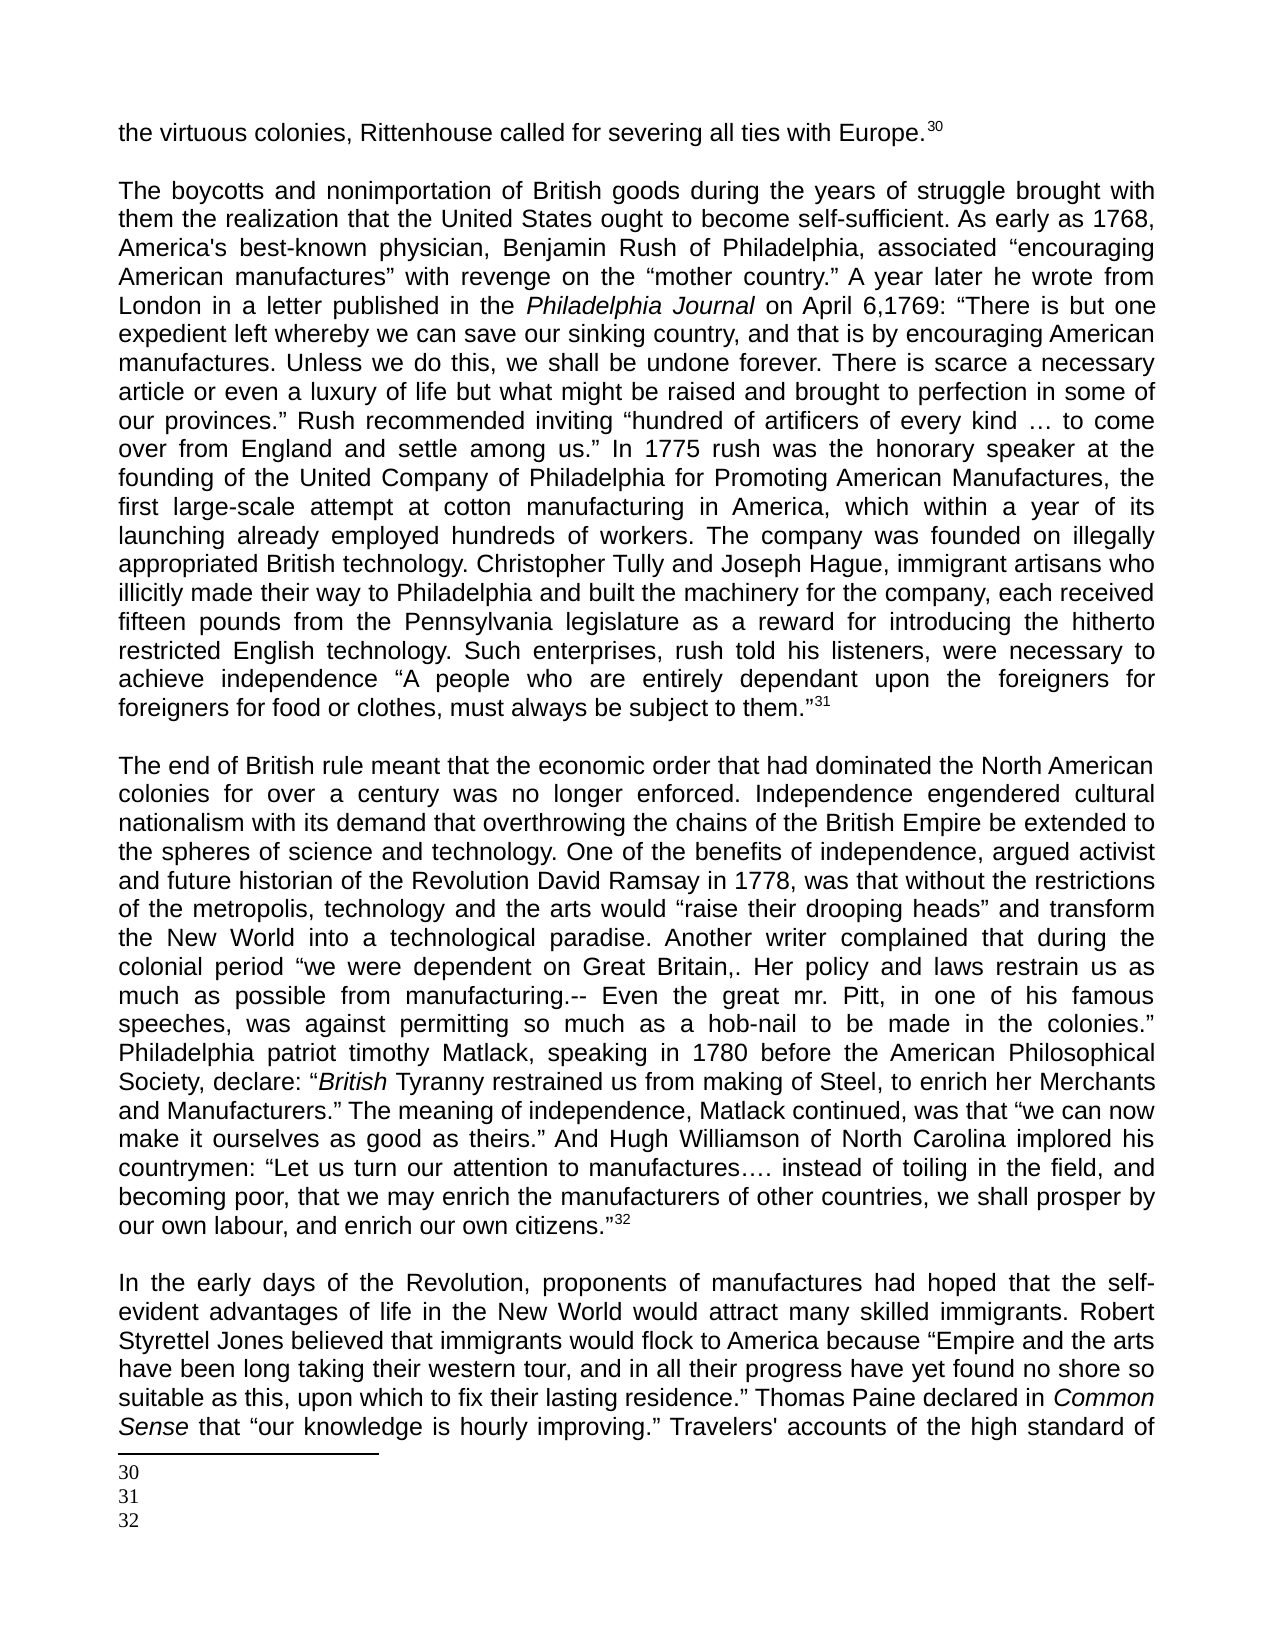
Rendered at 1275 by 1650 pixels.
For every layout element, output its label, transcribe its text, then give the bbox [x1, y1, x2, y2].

text The end of British rule meant that the economic order that had dominated the North American colonies for over a century was no longer enforced. Independence engendered cultural nationalism with its demand that overthrowing the chains of the British Empire be extended to the spheres of science and technology. One of the benefits of independence, argued activist and future historian of the Revolution David Ramsay in 1778, was that without the restrictions of the metropolis, technology and the arts would “raise their drooping heads” and transform the New World into a technological paradise. Another writer complained that during the colonial period “we were dependent on Great Britain,. Her policy and laws restrain us as much as possible from manufacturing.-- Even the great mr. Pitt, in one of his famous speeches, was against permitting so much as a hob-nail to be made in the colonies.” Philadelphia patriot timothy Matlack, speaking in 1780 before the American Philosophical Society, declare: “British Tyranny restrained us from making of Steel, to enrich her Merchants and Manufacturers.” The meaning of independence, Matlack continued, was that “we can now make it ourselves as good as theirs.” And Hugh Williamson of North Carolina implored his countrymen: “Let us turn our attention to manufactures…. instead of toiling in the field, and becoming poor, that we may enrich the manufacturers of other countries, we shall prosper by our own labour, and enrich our own citizens.” [118, 751, 1157, 1239]
text the virtuous colonies, Rittenhouse called for severing all ties with Europe. [118, 118, 1157, 147]
text In the early days of the Revolution, proponents of manufactures had hoped that the self-evident advantages of life in the New World would attract many skilled immigrants. Robert Styrettel Jones believed that immigrants would flock to America because “Empire and the arts have been long taking their western tour, and in all their progress have yet found no shore so suitable as this, upon which to fix their lasting residence.” Thomas Paine declared in Common Sense that “our knowledge is hourly improving.” Travelers' accounts of the high standard of [118, 1268, 1157, 1441]
text The boycotts and nonimportation of British goods during the years of struggle brought with them the realization that the United States ought to become self-sufficient. As early as 1768, America's best-known physician, Benjamin Rush of Philadelphia, associated “encouraging American manufactures” with revenge on the “mother country.” A year later he wrote from London in a letter published in the Philadelphia Journal on April 6,1769: “There is but one expedient left whereby we can save our sinking country, and that is by encouraging American manufactures. Unless we do this, we shall be undone forever. There is scarce a necessary article or even a luxury of life but what might be raised and brought to perfection in some of our provinces.” Rush recommended inviting “hundred of artificers of every kind … to come over from England and settle among us.” In 1775 rush was the honorary speaker at the founding of the United Company of Philadelphia for Promoting American Manufactures, the first large-scale attempt at cotton manufacturing in America, which within a year of its launching already employed hundreds of workers. The company was founded on illegally appropriated British technology. Christopher Tully and Joseph Hague, immigrant artisans who illicitly made their way to Philadelphia and built the machinery for the company, each received fifteen pounds from the Pennsylvania legislature as a reward for introducing the hitherto restricted English technology. Such enterprises, rush told his listeners, were necessary to achieve independence “A people who are entirely dependant upon the foreigners for foreigners for food or clothes, must always be subject to them.” [118, 176, 1157, 722]
